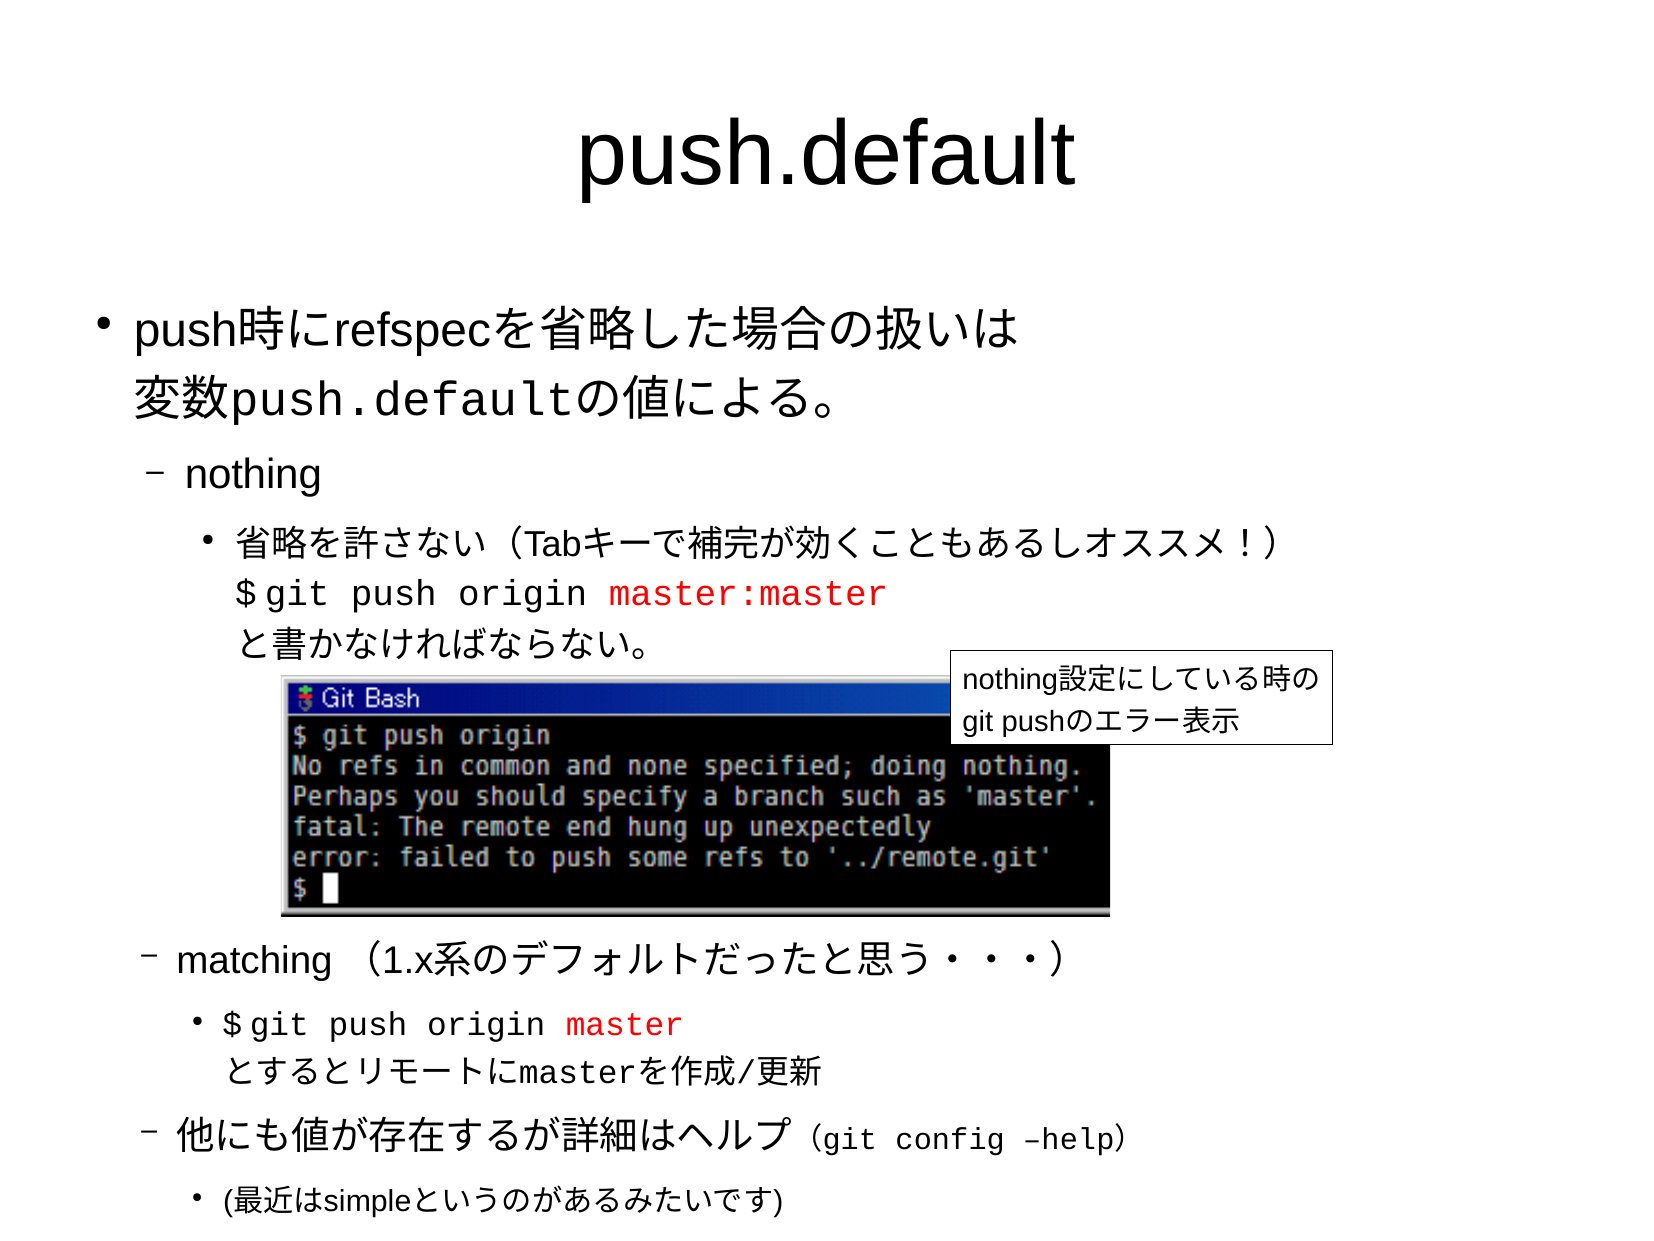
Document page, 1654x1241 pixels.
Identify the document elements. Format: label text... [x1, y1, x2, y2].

list matching （1.x系のデフォルトだったと思う・・・） $ git push origin master とするとリモートにmasterを作成/更新 他にも値が存在するが詳細はヘルプ（git config –help） (最近はsimpleというのがあるみたいです) [82, 928, 1538, 1224]
text_box nothing設定にしている時の git pushのエラー表示 [950, 650, 1317, 726]
title push.default [82, 49, 1571, 257]
list push時にrefspecを省略した場合の扱いは 変数push.defaultの値による。 nothing 省略を許さない（Tabキーで補完が効くこともあるしオススメ！） $ git push origin master:master と書かなければならない。 [82, 290, 1538, 674]
picture [280, 675, 1111, 917]
